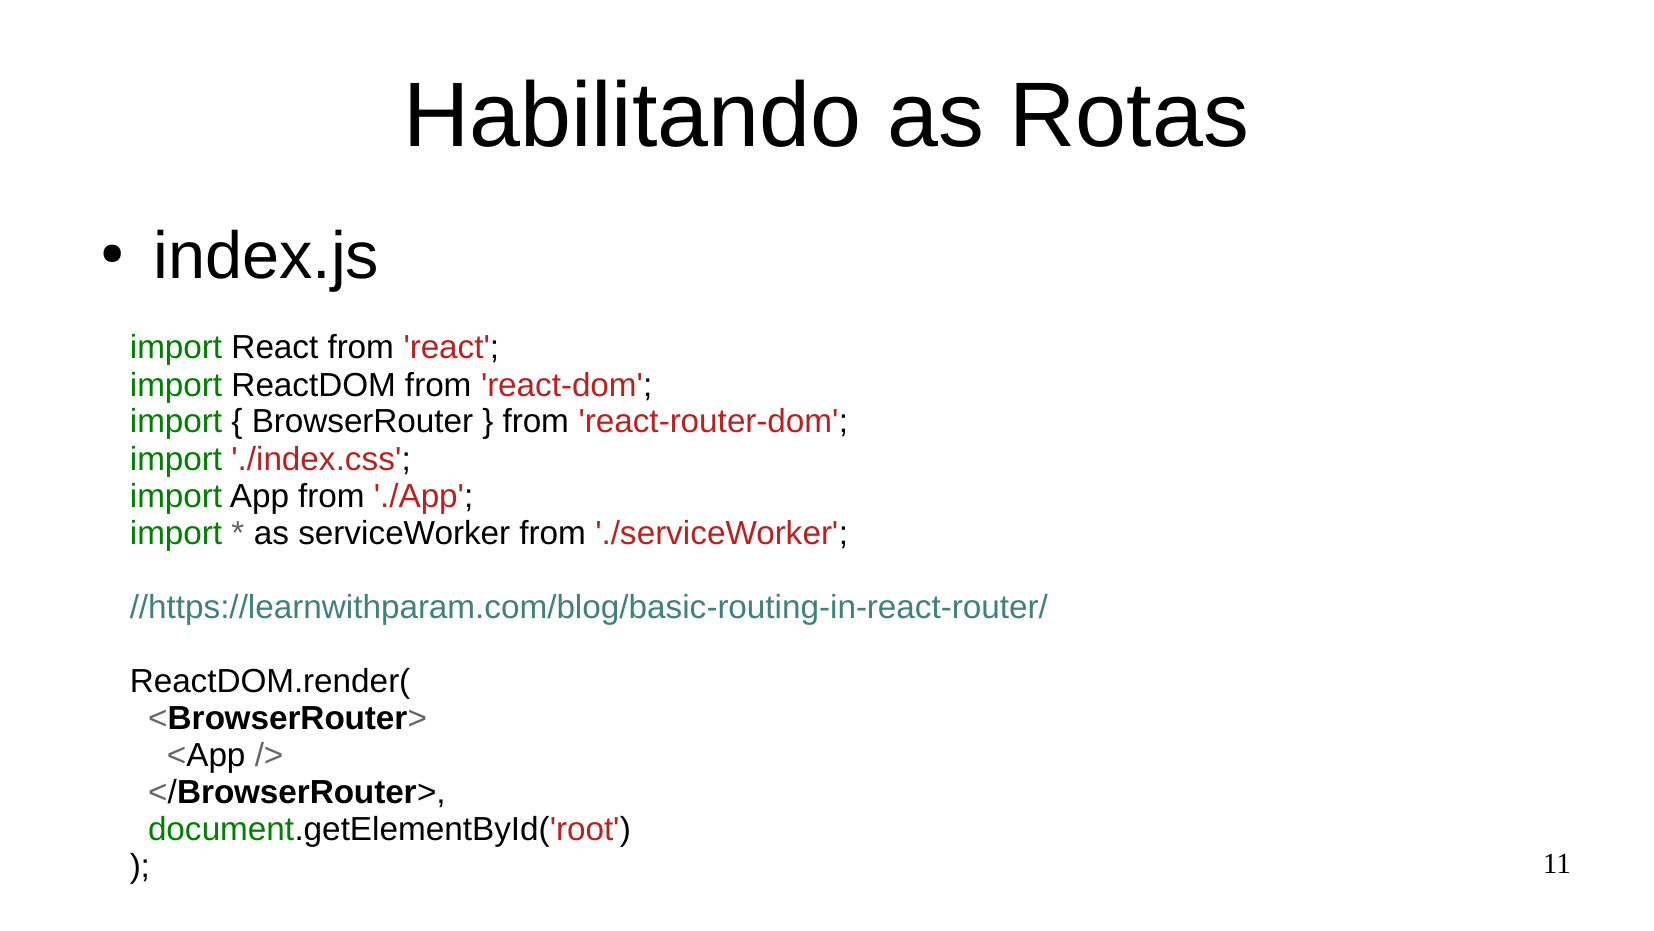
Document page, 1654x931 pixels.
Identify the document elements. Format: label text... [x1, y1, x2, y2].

text_box import React from 'react'; import ReactDOM from 'react-dom'; import { BrowserRouter } from 'react-router-dom'; import './index.css'; import App from './App'; import * as serviceWorker from './serviceWorker'; //https://learnwithparam.com/blog/basic-routing-in-react-router/ ReactDOM.render( <BrowserRouter> <App /> </BrowserRouter>, document.getElementById('root') ); [114, 321, 1372, 892]
list index.js [82, 217, 1571, 758]
title Habilitando as Rotas [82, 37, 1571, 193]
